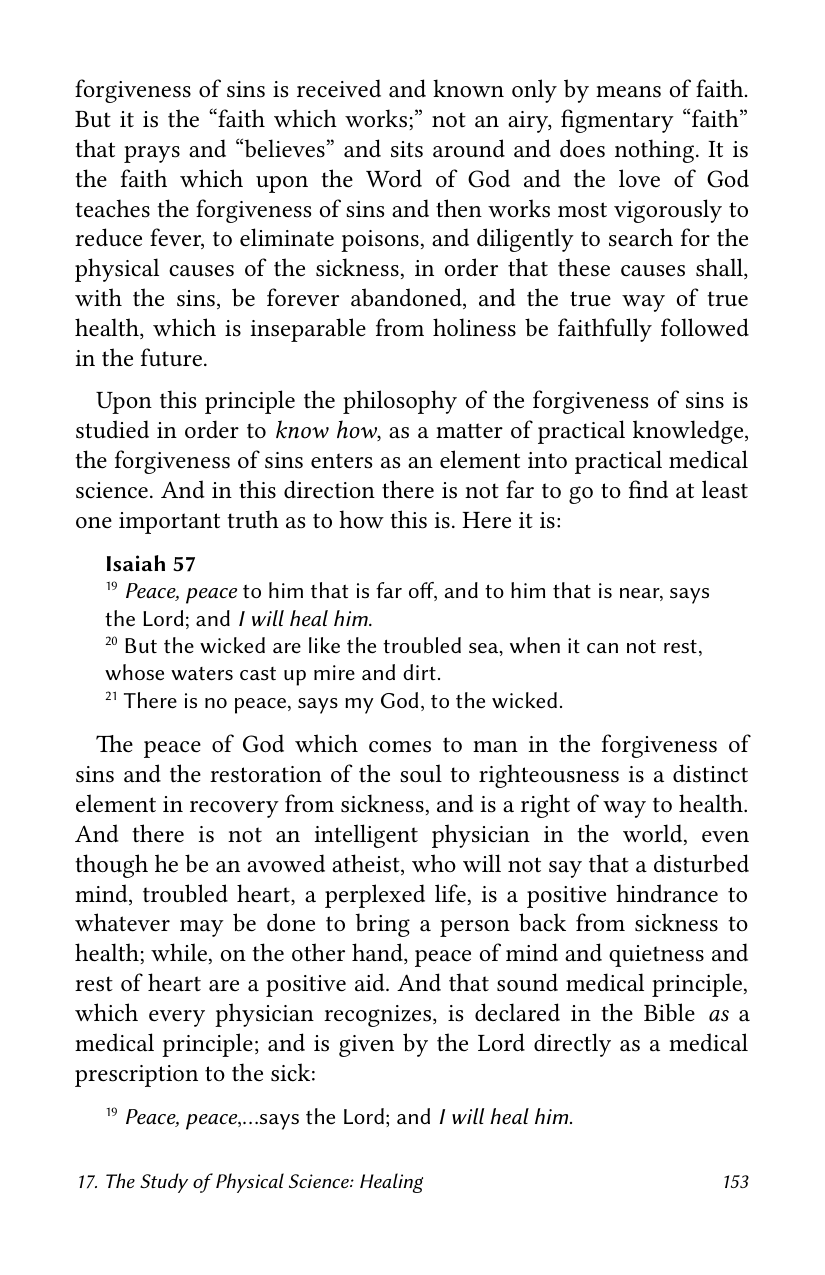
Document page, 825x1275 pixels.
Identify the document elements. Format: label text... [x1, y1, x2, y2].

text Isaiah 57 [105, 551, 750, 577]
text Upon this principle the philosophy of the forgiveness of sins is studied in order to know how, as a matter of practical knowledge, the forgiveness of sins enters as an element into practical medical science. And in this direction there is not far to go to find at least one important truth as to how this is. Here it is: [75, 386, 750, 534]
text 21 There is no peace, says my God, to the wicked. [105, 688, 720, 714]
text 19 Peace, peace to him that is far off, and to him that is near, says the Lord; and I will heal him. [105, 578, 720, 632]
text 19 Peace, peace,...says the Lord; and I will heal him. [105, 1104, 720, 1130]
text forgiveness of sins is received and known only by means of faith. But it is the “faith which works;” not an airy, figmentary “faith” that prays and “believes” and sits around and does nothing. It is the faith which upon the Word of God and the love of God teaches the forgiveness of sins and then works most vigorously to reduce fever, to eliminate poisons, and diligently to search for the physical causes of the sickness, in order that these causes shall, with the sins, be forever abandoned, and the true way of true health, which is inseparable from holiness be faithfully followed in the future. [75, 75, 750, 373]
text The peace of God which comes to man in the forgiveness of sins and the restoration of the soul to righteousness is a distinct element in recovery from sickness, and is a right of way to health. And there is not an intelligent physician in the world, even though he be an avowed atheist, who will not say that a disturbed mind, troubled heart, a perplexed life, is a positive hindrance to whatever may be done to bring a person back from sickness to health; while, on the other hand, peace of mind and quietness and rest of heart are a positive aid. And that sound medical principle, which every physician recognizes, is declared in the Bible as a medical principle; and is given by the Lord directly as a medical prescription to the sick: [75, 730, 750, 1087]
text 20 But the wicked are like the troubled sea, when it can not rest, whose waters cast up mire and dirt. [105, 633, 720, 686]
